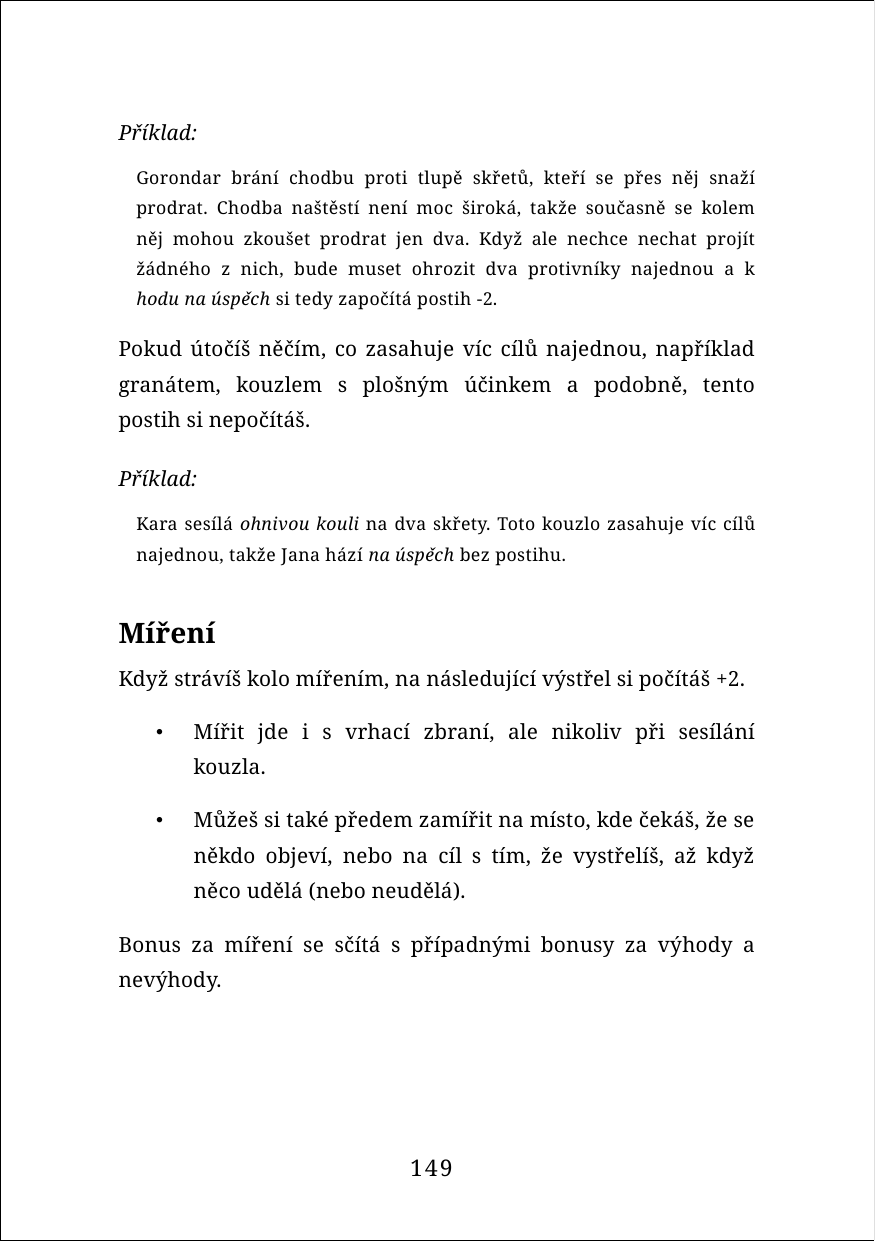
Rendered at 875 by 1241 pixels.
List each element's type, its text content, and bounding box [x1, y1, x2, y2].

text Když strávíš kolo mířením, na následující výstřel si počítáš +2. [118, 664, 756, 692]
text Příklad: [118, 118, 756, 147]
list Můžeš si také předem zamířit na místo, kde čekáš, že se někdo objeví, nebo na cíl s tím, že vystřelíš, až když něco udělá (nebo neudělá). [156, 806, 756, 905]
text Kara sesílá ohnivou kouli na dva skřety. Toto kouzlo zasahuje víc cílů najednou, takže Jana hází na úspěch bez postihu. [136, 512, 756, 566]
list Mířit jde i s vrhací zbraní, ale nikoliv při sesílání kouzla. [156, 717, 756, 781]
text Gorondar brání chodbu proti tlupě skřetů, kteří se přes něj snaží prodrat. Chodba naštěstí není moc široká, takže současně se kolem něj mohou zkoušet prodrat jen dva. Když ale nechce nechat projít žádného z nich, bude muset ohrozit dva protivníky najednou a k hodu na úspěch si tedy započítá postih -2. [136, 166, 756, 311]
text Příklad: [118, 464, 756, 493]
subtitle Míření [118, 613, 756, 652]
text Pokud útočíš něčím, co zasahuje víc cílů najednou, například granátem, kouzlem s plošným účinkem a podobně, tento postih si nepočítáš. [118, 334, 756, 434]
text Bonus za míření se sčítá s případnými bonusy za výhody a nevýhody. [118, 930, 756, 994]
